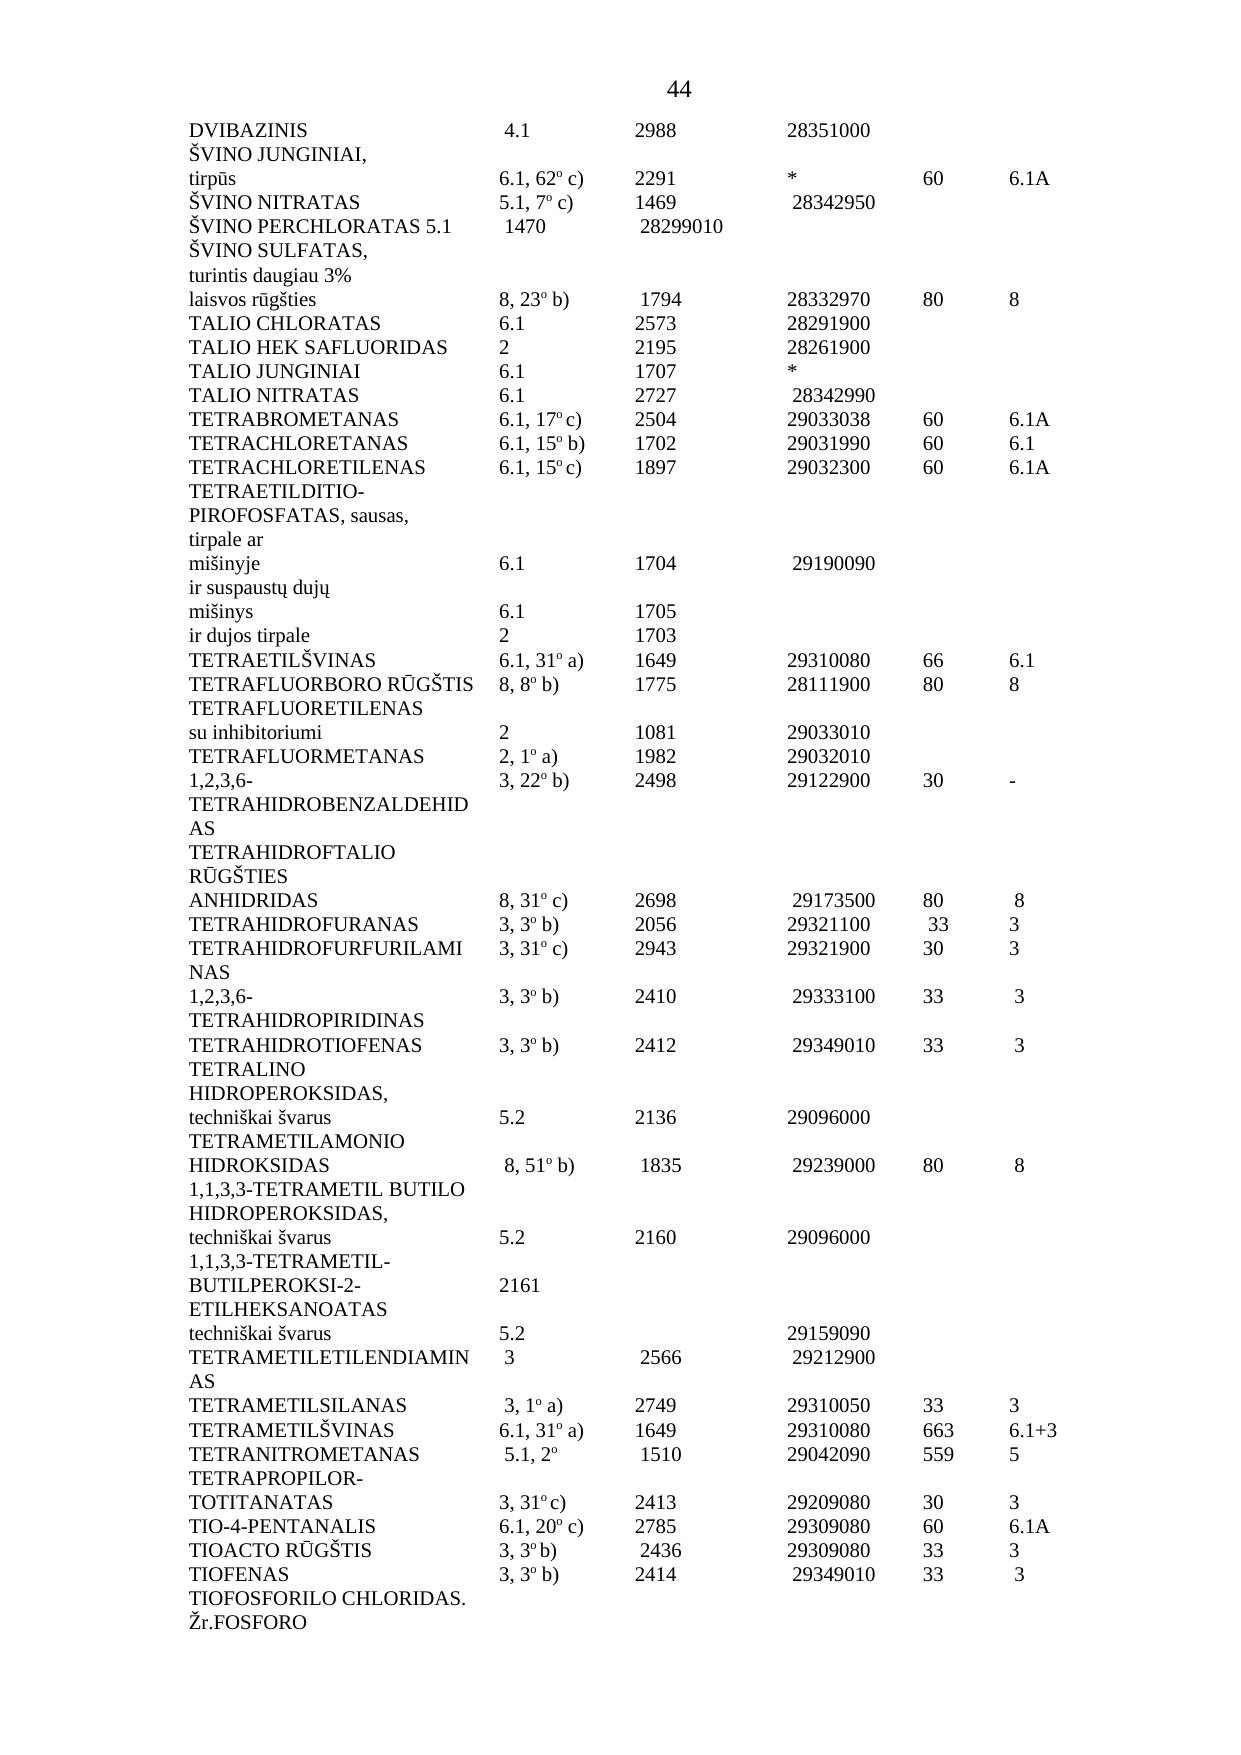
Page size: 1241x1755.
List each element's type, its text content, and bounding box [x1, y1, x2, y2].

table_cell TETRABROMETANAS [177, 407, 488, 431]
table_cell [998, 311, 1114, 335]
table_cell 1510 [623, 1442, 776, 1466]
table_cell [911, 214, 998, 238]
table_cell [1114, 672, 1181, 696]
table_cell 29122900 [776, 768, 911, 840]
table_cell [623, 239, 776, 262]
table_cell 2 [488, 720, 623, 744]
table_cell [911, 239, 998, 262]
table_cell 3, 3o b) [488, 1562, 623, 1586]
table_cell 3, 3o b) [488, 1538, 623, 1562]
table_cell [1114, 527, 1181, 551]
table_cell [1114, 142, 1181, 166]
table_cell [998, 239, 1114, 262]
table_cell [623, 1177, 776, 1225]
table_cell 29239000 [776, 1153, 911, 1177]
table_cell 60 [911, 407, 998, 431]
table_cell [911, 1105, 998, 1129]
table_cell 2943 [623, 936, 776, 984]
table_cell [998, 1177, 1114, 1225]
table_cell ir dujos tirpale [177, 624, 488, 647]
table_cell 28299010 [623, 214, 776, 238]
table_cell 3, 3o b) [488, 984, 623, 1032]
table_cell 1,2,3,6-TETRAHIDROBENZALDEHIDAS [177, 768, 488, 840]
table_cell 8, 23o b) [488, 287, 623, 311]
table_cell [911, 575, 998, 599]
table_cell [911, 1466, 998, 1490]
table_cell [623, 864, 776, 888]
table_cell [623, 1249, 776, 1273]
table_cell [1114, 1057, 1181, 1105]
table_cell 8 [998, 888, 1114, 912]
table_cell [776, 479, 911, 503]
table_cell [1114, 599, 1181, 623]
table_cell 29032010 [776, 744, 911, 768]
table_cell 3 [998, 912, 1114, 936]
table_cell 3, 22o b) [488, 768, 623, 840]
table_cell [488, 263, 623, 287]
table_cell 8 [998, 1153, 1114, 1177]
table_cell 5.1, 2o [488, 1442, 623, 1466]
table_cell [998, 599, 1114, 623]
table_cell [488, 1610, 623, 1634]
table_cell [1114, 503, 1181, 527]
table_cell [623, 1586, 776, 1610]
table_cell 3, 3o b) [488, 912, 623, 936]
table_cell 8 [998, 672, 1114, 696]
table_cell [776, 840, 911, 864]
table_cell 29096000 [776, 1105, 911, 1129]
table_cell [488, 1057, 623, 1105]
table_cell laisvos rūgšties [177, 287, 488, 311]
table_cell BUTILPEROKSI-2-ETILHEKSANOATAS [177, 1273, 488, 1321]
table_cell 1649 [623, 1418, 776, 1442]
table_cell TALIO JUNGINIAI [177, 359, 488, 383]
table_cell [911, 503, 998, 527]
table_cell [1114, 479, 1181, 503]
table_cell 2136 [623, 1105, 776, 1129]
table_cell [998, 142, 1114, 166]
table_cell TETRAHIDROFURFURILAMINAS [177, 936, 488, 984]
table_cell [1114, 335, 1181, 359]
table_cell 6.1 [488, 383, 623, 407]
table_cell [1114, 624, 1181, 647]
table_cell [1114, 864, 1181, 888]
table_cell [776, 1057, 911, 1105]
table_cell TOTITANATAS [177, 1490, 488, 1514]
table_cell [1114, 1129, 1181, 1153]
table_cell 28261900 [776, 335, 911, 359]
table_cell [623, 840, 776, 864]
table_cell TETRACHLORETANAS [177, 431, 488, 455]
table_cell 1,1,3,3-TETRAMETIL- [177, 1249, 488, 1273]
table_cell [623, 142, 776, 166]
table_cell [911, 263, 998, 287]
table_cell [1114, 1562, 1181, 1586]
table_cell [911, 1345, 998, 1393]
table_cell mišinyje [177, 551, 488, 575]
table_cell TETRAFLUORBORO RŪGŠTIS [177, 672, 488, 696]
table_cell 1982 [623, 744, 776, 768]
table_cell [911, 864, 998, 888]
table_cell [998, 1321, 1114, 1345]
table_cell TETRANITROMETANAS [177, 1442, 488, 1466]
table_cell [776, 503, 911, 527]
table_cell [998, 1610, 1114, 1634]
table_cell [1114, 239, 1181, 262]
table_cell [998, 359, 1114, 383]
table_cell [1114, 1153, 1181, 1177]
table_cell 2 [488, 624, 623, 647]
table_cell [776, 263, 911, 287]
table_cell 28351000 [776, 118, 911, 142]
table_cell 2291 [623, 166, 776, 190]
table_cell 6.1A [998, 1514, 1114, 1538]
table_cell [911, 1177, 998, 1225]
table_cell 33 [911, 1538, 998, 1562]
table_cell * [776, 166, 911, 190]
table_cell 5.2 [488, 1105, 623, 1129]
table_cell [998, 1345, 1114, 1393]
table_cell 60 [911, 431, 998, 455]
table_cell TETRAMETILSILANAS [177, 1394, 488, 1417]
table_cell [998, 335, 1114, 359]
table_cell ir suspaustų dujų [177, 575, 488, 599]
table_cell 1702 [623, 431, 776, 455]
table_cell [488, 142, 623, 166]
table_cell [911, 744, 998, 768]
table_cell 29173500 [776, 888, 911, 912]
table_cell [911, 624, 998, 647]
table_cell 29310080 [776, 1418, 911, 1442]
table_cell [998, 1225, 1114, 1249]
table_cell [1114, 1586, 1181, 1610]
table_cell 28291900 [776, 311, 911, 335]
table_cell 1081 [623, 720, 776, 744]
table_cell [776, 1610, 911, 1634]
table_cell 66 [911, 648, 998, 672]
table_cell [1114, 431, 1181, 455]
table_cell 6.1, 20o c) [488, 1514, 623, 1538]
table_cell 28342950 [776, 190, 911, 214]
table_cell tirpale ar [177, 527, 488, 551]
table_cell TETRAHIDROFURANAS [177, 912, 488, 936]
table_cell TETRAETILŠVINAS [177, 648, 488, 672]
table_cell 6.1 [998, 648, 1114, 672]
table_cell [998, 383, 1114, 407]
table_cell [488, 239, 623, 262]
table_cell 3, 31o c) [488, 1490, 623, 1514]
table_cell [911, 1586, 998, 1610]
table_cell 29033010 [776, 720, 911, 744]
table_cell 30 [911, 936, 998, 984]
table_cell [488, 840, 623, 864]
table_cell [623, 1466, 776, 1490]
table_cell 33 [911, 1033, 998, 1057]
table_cell [998, 1129, 1114, 1153]
table_cell [911, 1057, 998, 1105]
table_cell [776, 1586, 911, 1610]
table_cell 2988 [623, 118, 776, 142]
table_cell [776, 575, 911, 599]
table_cell 29031990 [776, 431, 911, 455]
table_cell DVIBAZINIS [177, 118, 488, 142]
table_cell 6.1A [998, 407, 1114, 431]
table_cell 29309080 [776, 1538, 911, 1562]
table_cell 4.1 [488, 118, 623, 142]
table_cell [1114, 1273, 1181, 1321]
table_cell [1114, 720, 1181, 744]
table_cell ŠVINO JUNGINIAI, [177, 142, 488, 166]
table_cell 6.1A [998, 455, 1114, 479]
table_cell [1114, 1442, 1181, 1466]
table_cell [488, 527, 623, 551]
table_cell 33 [911, 912, 998, 936]
table_cell [1114, 888, 1181, 912]
table_cell [911, 551, 998, 575]
table_cell 2566 [623, 1345, 776, 1393]
table_cell [1114, 383, 1181, 407]
table_cell [1114, 118, 1181, 142]
table_cell tirpūs [177, 166, 488, 190]
table_cell [998, 624, 1114, 647]
table_cell [1114, 984, 1181, 1032]
table_cell [623, 1057, 776, 1105]
table_cell 6.1, 15o b) [488, 431, 623, 455]
table_cell 1705 [623, 599, 776, 623]
table_cell TETRAHIDROTIOFENAS [177, 1033, 488, 1057]
table_cell 2410 [623, 984, 776, 1032]
table_cell [623, 263, 776, 287]
table_cell TETRAHIDROFTALIO [177, 840, 488, 864]
table_cell [1114, 1466, 1181, 1490]
table_cell 1704 [623, 551, 776, 575]
table_cell 1775 [623, 672, 776, 696]
table_cell 33 [911, 984, 998, 1032]
table_cell - [998, 768, 1114, 840]
table_cell [1114, 648, 1181, 672]
table_cell [623, 527, 776, 551]
table_cell 1469 [623, 190, 776, 214]
table_cell [776, 599, 911, 623]
table_cell PIROFOSFATAS, sausas, [177, 503, 488, 527]
table_cell 2504 [623, 407, 776, 431]
table_cell 80 [911, 287, 998, 311]
table_cell 3 [998, 1490, 1114, 1514]
table_cell 5.1, 7o c) [488, 190, 623, 214]
table_cell 6.1, 17o c) [488, 407, 623, 431]
table_cell TIOACTO RŪGŠTIS [177, 1538, 488, 1562]
table_cell 29309080 [776, 1514, 911, 1538]
table_cell RŪGŠTIES [177, 864, 488, 888]
table_cell [911, 1321, 998, 1345]
table_cell [911, 118, 998, 142]
table_cell [1114, 840, 1181, 864]
table_cell 8, 51o b) [488, 1153, 623, 1177]
table_cell TETRAETILDITIO- [177, 479, 488, 503]
table_cell 3, 3o b) [488, 1033, 623, 1057]
table_cell [998, 1057, 1114, 1105]
table_cell [1114, 407, 1181, 431]
table_cell 6.1, 15o c) [488, 455, 623, 479]
table_cell [1114, 1490, 1181, 1514]
table_cell [911, 383, 998, 407]
table_cell 29096000 [776, 1225, 911, 1249]
table_cell [623, 575, 776, 599]
table_cell [488, 1466, 623, 1490]
table_cell 1794 [623, 287, 776, 311]
table_cell 60 [911, 166, 998, 190]
table_cell [1114, 1225, 1181, 1249]
table_cell [1114, 1610, 1181, 1634]
table_cell [911, 190, 998, 214]
table_cell [1114, 696, 1181, 720]
table_cell [623, 503, 776, 527]
table_cell 3 [998, 1033, 1114, 1057]
table_cell [488, 864, 623, 888]
table_cell [1114, 287, 1181, 311]
table_cell 6.1 [488, 551, 623, 575]
table_cell [1114, 166, 1181, 190]
table_cell 3, 1o a) [488, 1394, 623, 1417]
table_cell 6.1 [488, 311, 623, 335]
table_cell 1897 [623, 455, 776, 479]
table_cell [623, 1610, 776, 1634]
table_cell 2749 [623, 1394, 776, 1417]
table_cell 2056 [623, 912, 776, 936]
table_cell 5.2 [488, 1225, 623, 1249]
table_cell 6.1+3 [998, 1418, 1114, 1442]
table_cell 29310080 [776, 648, 911, 672]
table_cell 60 [911, 455, 998, 479]
table_cell [998, 118, 1114, 142]
table_cell HIDROKSIDAS [177, 1153, 488, 1177]
table_cell [911, 1610, 998, 1634]
table_cell 2 [488, 335, 623, 359]
table_cell [776, 1249, 911, 1273]
table_cell [1114, 263, 1181, 287]
table_cell [1114, 1345, 1181, 1393]
table_cell [998, 1249, 1114, 1273]
table_cell 80 [911, 672, 998, 696]
table_cell [1114, 190, 1181, 214]
table_cell [776, 142, 911, 166]
table_cell [911, 720, 998, 744]
table_cell 29042090 [776, 1442, 911, 1466]
table_cell 6.1, 31o a) [488, 648, 623, 672]
table_cell turintis daugiau 3% [177, 263, 488, 287]
table_cell [998, 575, 1114, 599]
table_cell techniškai švarus [177, 1225, 488, 1249]
table_cell 2, 1o a) [488, 744, 623, 768]
table_cell 29190090 [776, 551, 911, 575]
table_cell su inhibitoriumi [177, 720, 488, 744]
table_cell 3 [998, 1562, 1114, 1586]
table_cell [998, 1586, 1114, 1610]
table_cell 8 [998, 287, 1114, 311]
table_cell [998, 1273, 1114, 1321]
table_cell [1114, 1514, 1181, 1538]
table_cell [911, 840, 998, 864]
table_cell 1,2,3,6-TETRAHIDROPIRIDINAS [177, 984, 488, 1032]
table_cell [623, 479, 776, 503]
table_cell [998, 1105, 1114, 1129]
table_cell techniškai švarus [177, 1105, 488, 1129]
table_cell [776, 527, 911, 551]
table_cell 2785 [623, 1514, 776, 1538]
table_cell [998, 864, 1114, 888]
table_cell [911, 1273, 998, 1321]
table_cell [488, 1586, 623, 1610]
table_cell [623, 1321, 776, 1345]
table_cell 30 [911, 768, 998, 840]
table_cell 29032300 [776, 455, 911, 479]
table_cell [623, 1273, 776, 1321]
table_cell 1649 [623, 648, 776, 672]
table_cell [1114, 744, 1181, 768]
table_cell 1470 [488, 214, 623, 238]
table_cell 2160 [623, 1225, 776, 1249]
table_cell TALIO NITRATAS [177, 383, 488, 407]
table_cell [1114, 575, 1181, 599]
table_cell TETRAMETILETILENDIAMINAS [177, 1345, 488, 1393]
table_cell 29310050 [776, 1394, 911, 1417]
table_cell [1114, 551, 1181, 575]
table_cell [1114, 936, 1181, 984]
table_cell [911, 1225, 998, 1249]
table_cell 1707 [623, 359, 776, 383]
table_cell [776, 1129, 911, 1153]
table_cell 2161 [488, 1273, 623, 1321]
table_cell 3, 31o c) [488, 936, 623, 984]
table_cell techniškai švarus [177, 1321, 488, 1345]
table_cell [1114, 1418, 1181, 1442]
table_cell [488, 479, 623, 503]
table_cell 29349010 [776, 1033, 911, 1057]
table_cell [776, 696, 911, 720]
table_cell [623, 1129, 776, 1153]
table_cell [1114, 311, 1181, 335]
table_cell [488, 575, 623, 599]
table_cell 8, 31o c) [488, 888, 623, 912]
table_cell 2698 [623, 888, 776, 912]
table_cell 28342990 [776, 383, 911, 407]
table_cell 3 [998, 1538, 1114, 1562]
table_cell 29033038 [776, 407, 911, 431]
table_cell [1114, 1105, 1181, 1129]
table_cell TETRAMETILŠVINAS [177, 1418, 488, 1442]
table_cell [1114, 1394, 1181, 1417]
table_cell 6.1 [488, 599, 623, 623]
table_cell [998, 744, 1114, 768]
table_cell [776, 1177, 911, 1225]
table_cell [1114, 912, 1181, 936]
table_cell 2195 [623, 335, 776, 359]
table_cell 29209080 [776, 1490, 911, 1514]
table_cell ŠVINO PERCHLORATAS 5.1 [177, 214, 488, 238]
table_cell [998, 527, 1114, 551]
table_cell 29321900 [776, 936, 911, 984]
table_cell TETRALINO HIDROPEROKSIDAS, [177, 1057, 488, 1105]
table_cell 559 [911, 1442, 998, 1466]
table_cell Žr.FOSFORO [177, 1610, 488, 1634]
table_cell [1114, 214, 1181, 238]
table_cell 2727 [623, 383, 776, 407]
table_cell [1114, 1177, 1181, 1225]
table_cell [911, 599, 998, 623]
table_cell 29159090 [776, 1321, 911, 1345]
table_cell [623, 696, 776, 720]
table_cell TALIO HEK SAFLUORIDAS [177, 335, 488, 359]
table_cell [998, 503, 1114, 527]
table_cell 60 [911, 1514, 998, 1538]
table_cell [998, 551, 1114, 575]
table_cell TETRACHLORETILENAS [177, 455, 488, 479]
table_cell [488, 503, 623, 527]
table_cell [488, 1249, 623, 1273]
table_cell [911, 359, 998, 383]
table_cell ŠVINO SULFATAS, [177, 239, 488, 262]
table_cell 80 [911, 1153, 998, 1177]
table_cell [911, 1129, 998, 1153]
table_cell 2436 [623, 1538, 776, 1562]
table_cell 5.2 [488, 1321, 623, 1345]
table_cell [776, 239, 911, 262]
table_cell 6.1 [488, 359, 623, 383]
table_cell 8, 8o b) [488, 672, 623, 696]
table_cell [998, 479, 1114, 503]
table_cell ANHIDRIDAS [177, 888, 488, 912]
table_cell 2412 [623, 1033, 776, 1057]
table_cell 1,1,3,3-TETRAMETIL BUTILO HIDROPEROKSIDAS, [177, 1177, 488, 1225]
table_cell 6.1A [998, 166, 1114, 190]
table_cell [998, 263, 1114, 287]
table_cell [776, 1466, 911, 1490]
table_cell 80 [911, 888, 998, 912]
table_cell [911, 335, 998, 359]
table_cell 663 [911, 1418, 998, 1442]
table_cell TETRAFLUORETILENAS [177, 696, 488, 720]
table_cell TETRAMETILAMONIO [177, 1129, 488, 1153]
table_cell TIOFOSFORILO CHLORIDAS. [177, 1586, 488, 1610]
table_cell TALIO CHLORATAS [177, 311, 488, 335]
table_cell [911, 142, 998, 166]
table_cell [911, 479, 998, 503]
table_cell [1114, 1538, 1181, 1562]
table_cell 6.1, 62o c) [488, 166, 623, 190]
table_cell 2573 [623, 311, 776, 335]
table_cell 6.1 [998, 431, 1114, 455]
table_cell 29212900 [776, 1345, 911, 1393]
table_cell [488, 1129, 623, 1153]
table_cell [776, 624, 911, 647]
table_cell 3 [998, 936, 1114, 984]
table_cell [998, 720, 1114, 744]
table_cell 28332970 [776, 287, 911, 311]
table_cell [998, 1466, 1114, 1490]
table_cell TIO-4-PENTANALIS [177, 1514, 488, 1538]
table_cell 1835 [623, 1153, 776, 1177]
table_cell 3 [998, 984, 1114, 1032]
table_cell [911, 311, 998, 335]
table_cell 3 [998, 1394, 1114, 1417]
table_cell mišinys [177, 599, 488, 623]
table_cell 6.1, 31o a) [488, 1418, 623, 1442]
table_cell [1114, 455, 1181, 479]
table_cell 33 [911, 1562, 998, 1586]
table_cell TIOFENAS [177, 1562, 488, 1586]
table_cell ŠVINO NITRATAS [177, 190, 488, 214]
table_cell 5 [998, 1442, 1114, 1466]
table_cell [776, 864, 911, 888]
table_cell 2498 [623, 768, 776, 840]
table_cell 33 [911, 1394, 998, 1417]
table_cell * [776, 359, 911, 383]
table_cell 30 [911, 1490, 998, 1514]
table_cell [1114, 1321, 1181, 1345]
table_cell 1703 [623, 624, 776, 647]
table_cell 3 [488, 1345, 623, 1393]
table_cell [776, 214, 911, 238]
table_cell [776, 1273, 911, 1321]
table_cell [1114, 1033, 1181, 1057]
table_cell TETRAFLUORMETANAS [177, 744, 488, 768]
table_cell [911, 527, 998, 551]
table_cell [1114, 1249, 1181, 1273]
table_cell 29349010 [776, 1562, 911, 1586]
table_cell [1114, 359, 1181, 383]
table_cell [998, 840, 1114, 864]
table_cell 2413 [623, 1490, 776, 1514]
table_cell 2414 [623, 1562, 776, 1586]
table_cell [911, 696, 998, 720]
table_cell [488, 1177, 623, 1225]
table_cell [911, 1249, 998, 1273]
table_cell [998, 190, 1114, 214]
table_cell [998, 214, 1114, 238]
table_cell [998, 696, 1114, 720]
table_cell 29333100 [776, 984, 911, 1032]
table_cell [488, 696, 623, 720]
table_cell [1114, 768, 1181, 840]
table_cell 29321100 [776, 912, 911, 936]
table_cell TETRAPROPILOR- [177, 1466, 488, 1490]
table_cell 28111900 [776, 672, 911, 696]
